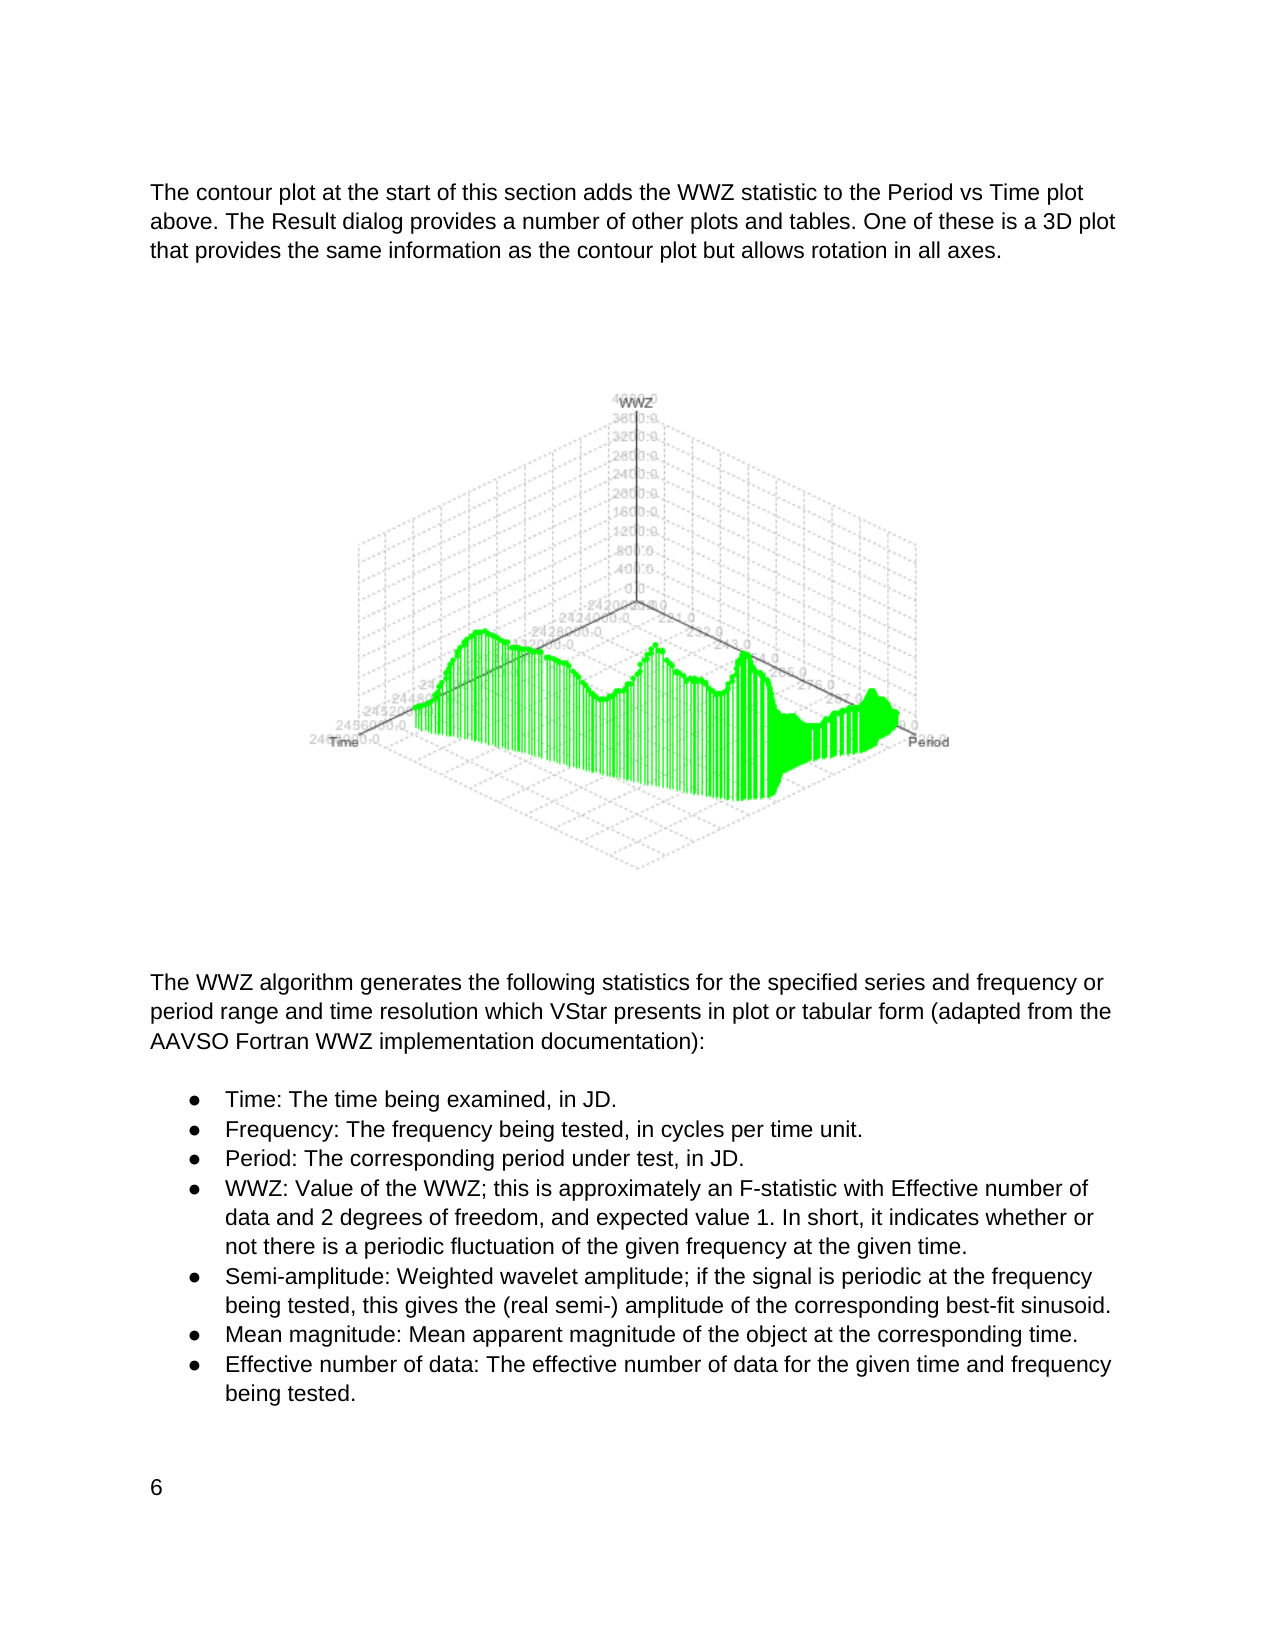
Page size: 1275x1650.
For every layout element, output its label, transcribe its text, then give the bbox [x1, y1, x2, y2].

list WWZ: Value of the WWZ; this is approximately an F-statistic with Effective number of data and 2 degrees of freedom, and expected value 1. In short, it indicates whether or not there is a periodic fluctuation of the given frequency at the given time. [187, 1175, 1125, 1260]
list Mean magnitude: Mean apparent magnitude of the object at the corresponding time. [187, 1322, 1125, 1348]
list Frequency: The frequency being tested, in cycles per time unit. [187, 1117, 1125, 1142]
text The contour plot at the start of this section adds the WWZ statistic to the Period vs Time plot above. The Result dialog provides a number of other plots and tables. One of these is a 3D plot that provides the same information as the contour plot but allows rotation in all axes. [150, 179, 1125, 264]
list Effective number of data: The effective number of data for the given time and frequency being tested. [187, 1352, 1125, 1407]
list Semi-amplitude: Weighted wavelet amplitude; if the signal is periodic at the frequency being tested, this gives the (real semi-) amplitude of the corresponding best-fit sinusoid. [187, 1263, 1125, 1318]
list Period: The corresponding period under test, in JD. [187, 1146, 1125, 1172]
list Time: The time being examined, in JD. [187, 1087, 1125, 1113]
picture [161, 267, 1114, 966]
text The WWZ algorithm generates the following statistics for the specified series and frequency or period range and time resolution which VStar presents in plot or tabular form (adapted from the AAVSO Fortran WWZ implementation documentation): [150, 970, 1125, 1054]
